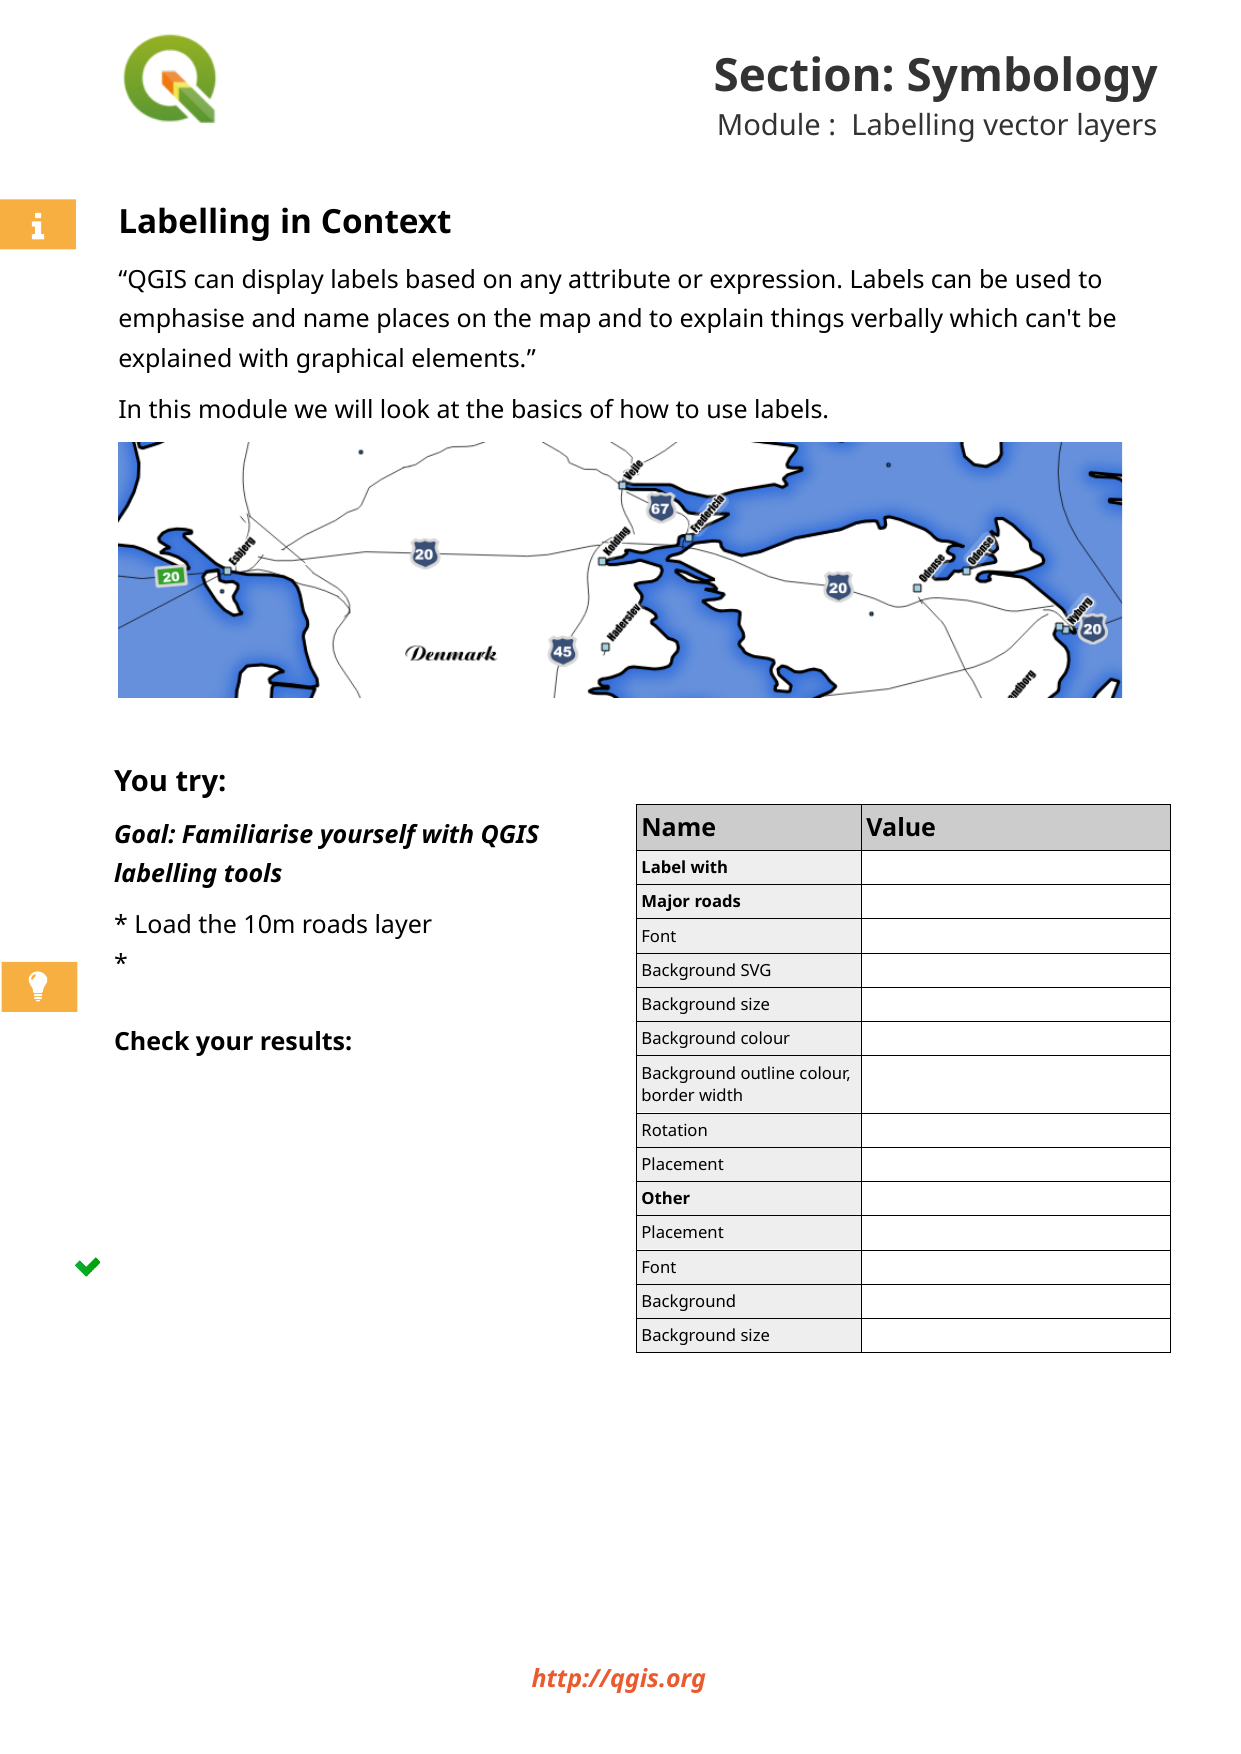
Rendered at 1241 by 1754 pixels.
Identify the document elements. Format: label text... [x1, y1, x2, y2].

table_cell [862, 1056, 1170, 1112]
table_cell Font [637, 1251, 861, 1284]
picture [118, 442, 1123, 698]
table_cell [862, 1216, 1170, 1249]
table_cell [862, 1251, 1170, 1284]
table_cell [862, 1022, 1170, 1055]
subtitle Labelling in Context [118, 198, 1122, 243]
table_header Name [637, 805, 861, 850]
text In this module we will look at the basics of how to use labels. [118, 391, 1122, 425]
table_cell Rotation [637, 1114, 861, 1147]
table_cell Background size [637, 1319, 861, 1352]
table_header Value [862, 805, 1170, 850]
table_cell [862, 1285, 1170, 1318]
table_cell [862, 1182, 1170, 1215]
table_cell Background size [637, 988, 861, 1021]
table_cell [862, 1148, 1170, 1181]
table_cell Label with [637, 851, 861, 884]
table_cell [862, 988, 1170, 1021]
table_cell Font [637, 919, 861, 953]
table_cell [862, 851, 1170, 884]
text “QGIS can display labels based on any attribute or expression. Labels can be used to emphasise and name places on the map and to explain things verbally which can't be explained with graphical elements.” [118, 262, 1122, 374]
table_cell Background colour [637, 1022, 861, 1055]
picture [122, 31, 218, 127]
table_cell [862, 919, 1170, 953]
table_cell Background SVG [637, 954, 861, 987]
table_cell Background [637, 1285, 861, 1318]
table_cell [862, 1114, 1170, 1147]
table_cell [862, 954, 1170, 987]
table_cell Other [637, 1182, 861, 1215]
table_cell [862, 1319, 1170, 1352]
table_cell [862, 885, 1170, 918]
table_cell Major roads [637, 885, 861, 918]
table_cell Background outline colour, border width [637, 1056, 861, 1112]
table_cell Placement [637, 1148, 861, 1181]
table_cell Placement [637, 1216, 861, 1249]
